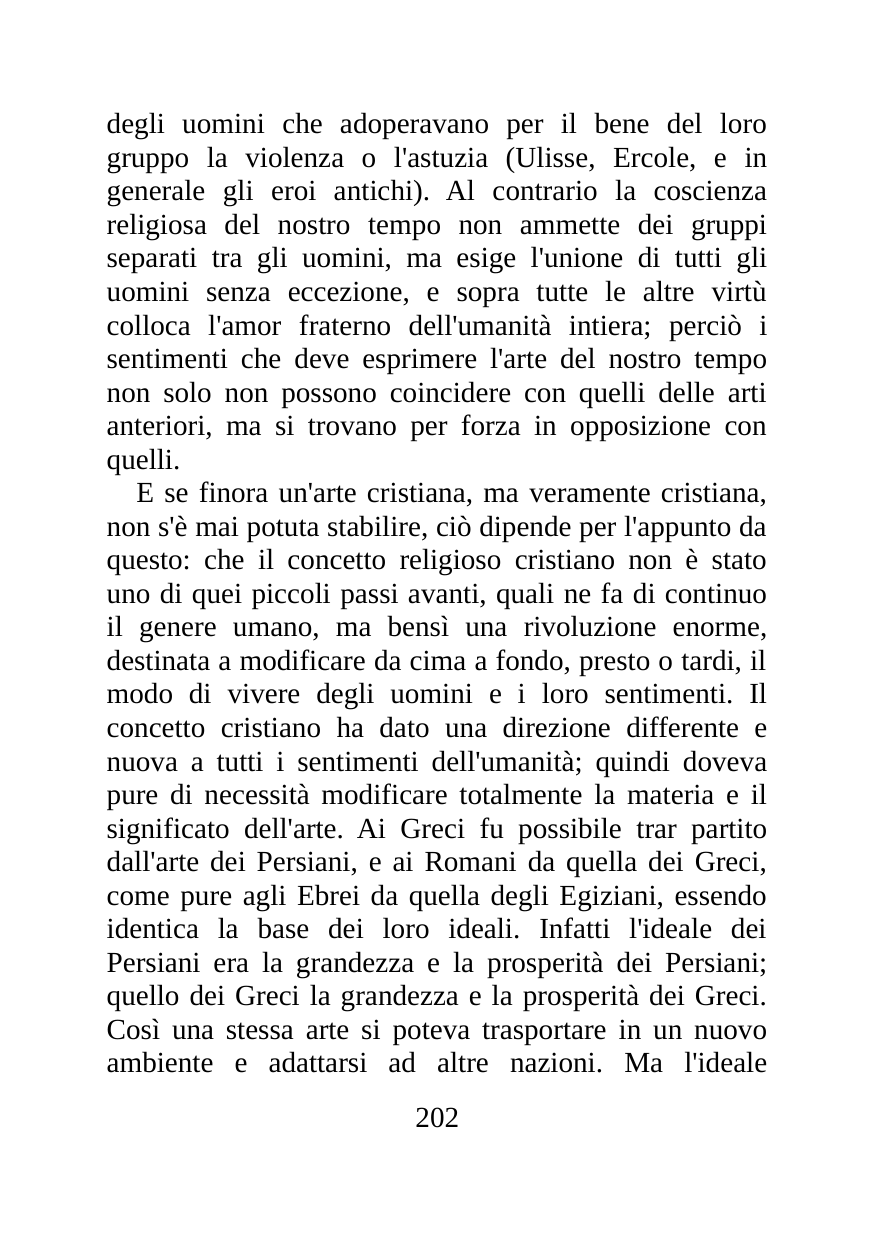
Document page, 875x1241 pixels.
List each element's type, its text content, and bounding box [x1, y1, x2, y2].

text degli uomini che adoperavano per il bene del loro gruppo la violenza o l'astuzia (Ulisse, Ercole, e in generale gli eroi antichi). Al contrario la coscienza religiosa del nostro tempo non ammette dei gruppi separati tra gli uomini, ma esige l'unione di tutti gli uomini senza eccezione, e sopra tutte le altre virtù colloca l'amor fraterno dell'umanità intiera; perciò i sentimenti che deve esprimere l'arte del nostro tempo non solo non possono coincidere con quelli delle arti anteriori, ma si trovano per forza in opposizione con quelli. [106, 106, 768, 475]
text E se finora un'arte cristiana, ma veramente cristiana, non s'è mai potuta stabilire, ciò dipende per l'appunto da questo: che il concetto religioso cristiano non è stato uno di quei piccoli passi avanti, quali ne fa di continuo il genere umano, ma bensì una rivoluzione enorme, destinata a modificare da cima a fondo, presto o tardi, il modo di vivere degli uomini e i loro sentimenti. Il concetto cristiano ha dato una direzione differente e nuova a tutti i sentimenti dell'umanità; quindi doveva pure di necessità modificare totalmente la materia e il significato dell'arte. Ai Greci fu possibile trar partito dall'arte dei Persiani, e ai Romani da quella dei Greci, come pure agli Ebrei da quella degli Egiziani, essendo identica la base dei loro ideali. Infatti l'ideale dei Persiani era la grandezza e la prosperità dei Persiani; quello dei Greci la grandezza e la prosperità dei Greci. Così una stessa arte si poteva trasportare in un nuovo ambiente e adattarsi ad altre nazioni. Ma l'ideale [106, 475, 768, 1079]
